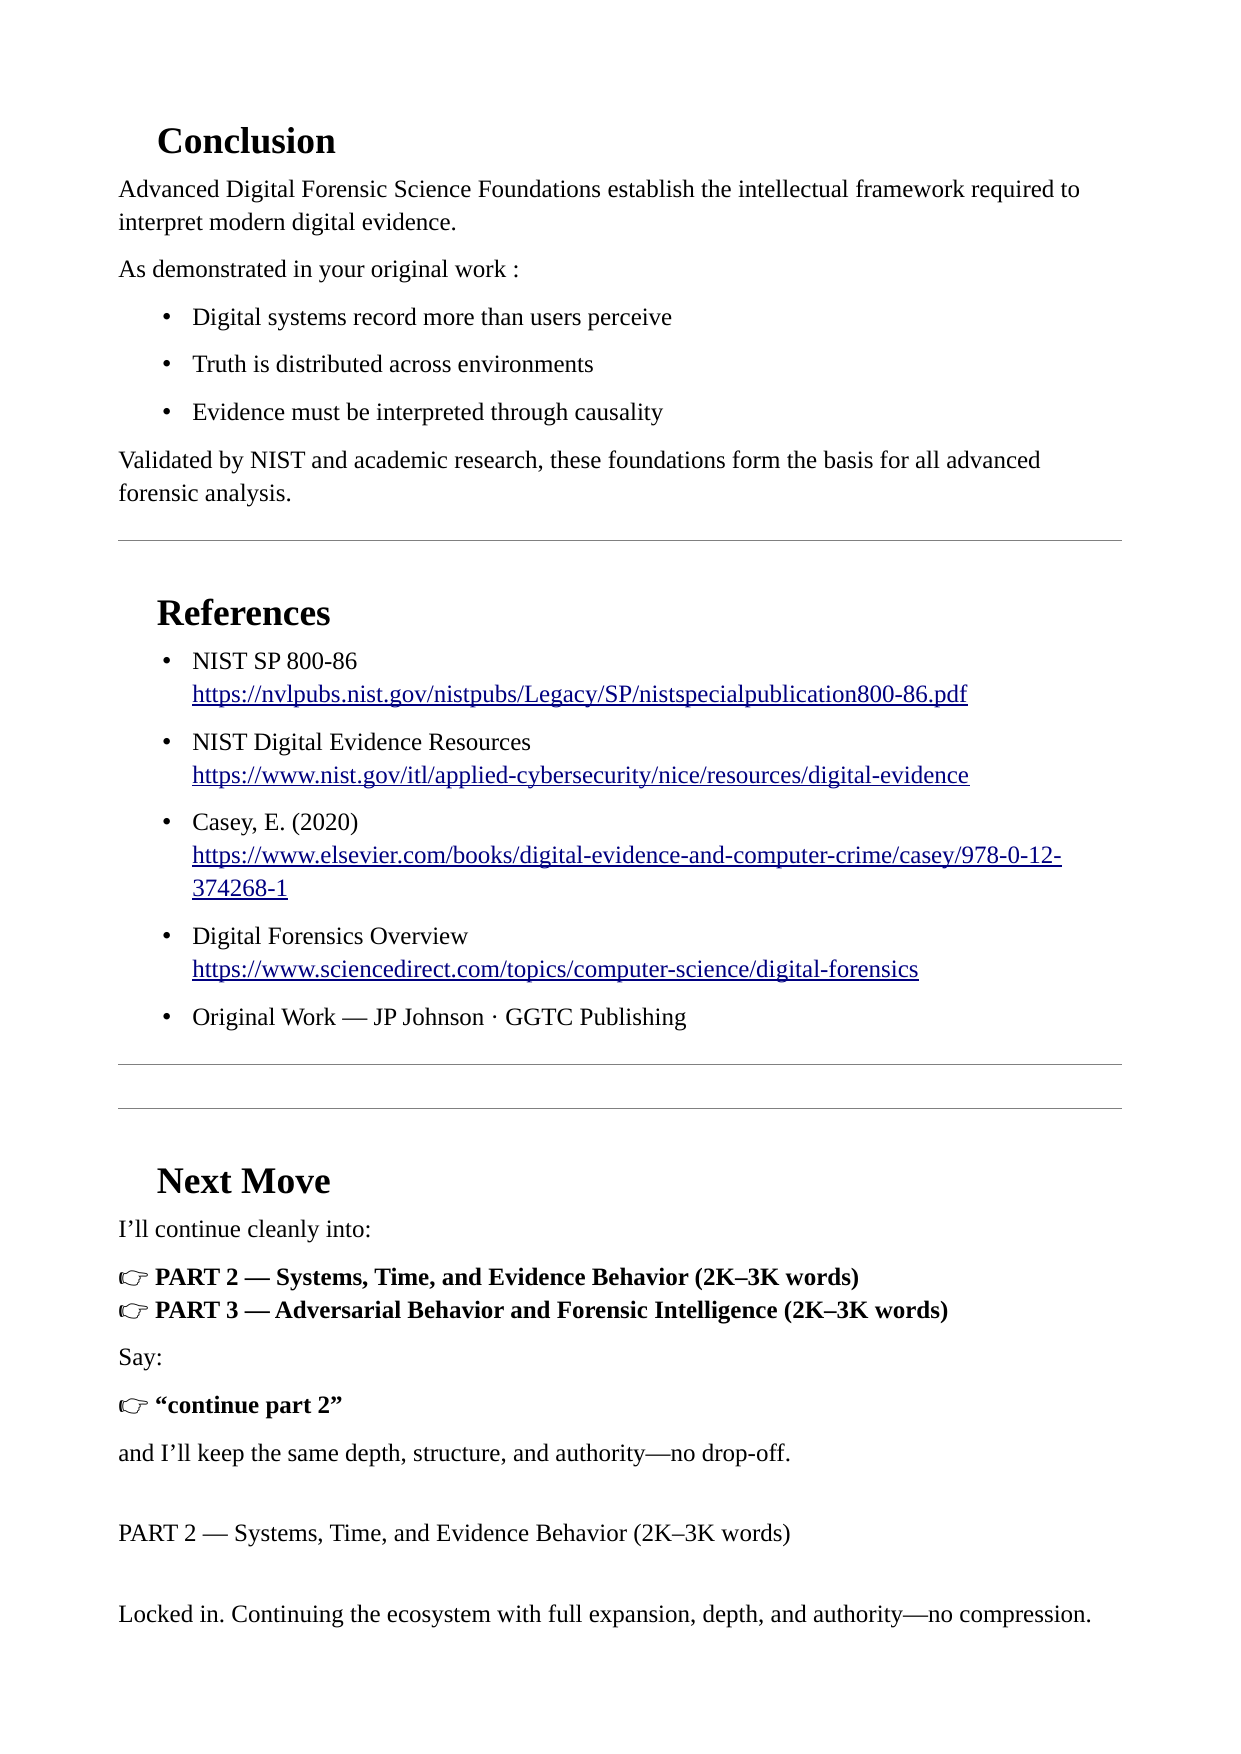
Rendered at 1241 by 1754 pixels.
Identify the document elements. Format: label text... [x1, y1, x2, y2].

list Original Work — JP Johnson · GGTC Publishing [162, 1002, 1122, 1030]
text Advanced Digital Forensic Science Foundations establish the intellectual framework required to interpret modern digital evidence. [118, 174, 1122, 236]
list NIST Digital Evidence Resources https://www.nist.gov/itl/applied-cybersecurity/nice/resources/digital-evidence [162, 727, 1122, 788]
subtitle ✅ Conclusion [118, 118, 1122, 161]
text and I’ll keep the same depth, structure, and authority—no drop-off. [118, 1438, 1122, 1466]
list Digital Forensics Overview https://www.sciencedirect.com/topics/computer-science/digital-forensics [162, 921, 1122, 983]
list Truth is distributed across environments [162, 349, 1122, 378]
text Validated by NIST and academic research, these foundations form the basis for all advanced forensic analysis. [118, 445, 1122, 507]
text Say: [118, 1342, 1122, 1371]
text 👉 PART 2 — Systems, Time, and Evidence Behavior (2K–3K words) 👉 PART 3 — Adversarial Behavior and Forensic Intelligence (2K–3K words) [118, 1262, 1122, 1324]
text Locked in. Continuing the ecosystem with full expansion, depth, and authority—no compression. [118, 1599, 1122, 1628]
text I’ll continue cleanly into: [118, 1214, 1122, 1243]
text PART 2 — Systems, Time, and Evidence Behavior (2K–3K words) [118, 1518, 1122, 1547]
list Evidence must be interpreted through causality [162, 397, 1122, 426]
list Casey, E. (2020) https://www.elsevier.com/books/digital-evidence-and-computer-crime/casey/978-0-12-374268-1 [162, 807, 1122, 902]
list Digital systems record more than users perceive [162, 302, 1122, 331]
text As demonstrated in your original work : [118, 254, 1122, 283]
text 👉 “continue part 2” [118, 1390, 1122, 1419]
subtitle 🔥 Next Move [118, 1159, 1122, 1202]
subtitle 🔗 References [118, 591, 1122, 634]
list NIST SP 800-86 https://nvlpubs.nist.gov/nistpubs/Legacy/SP/nistspecialpublication800-86.pdf [162, 646, 1122, 708]
